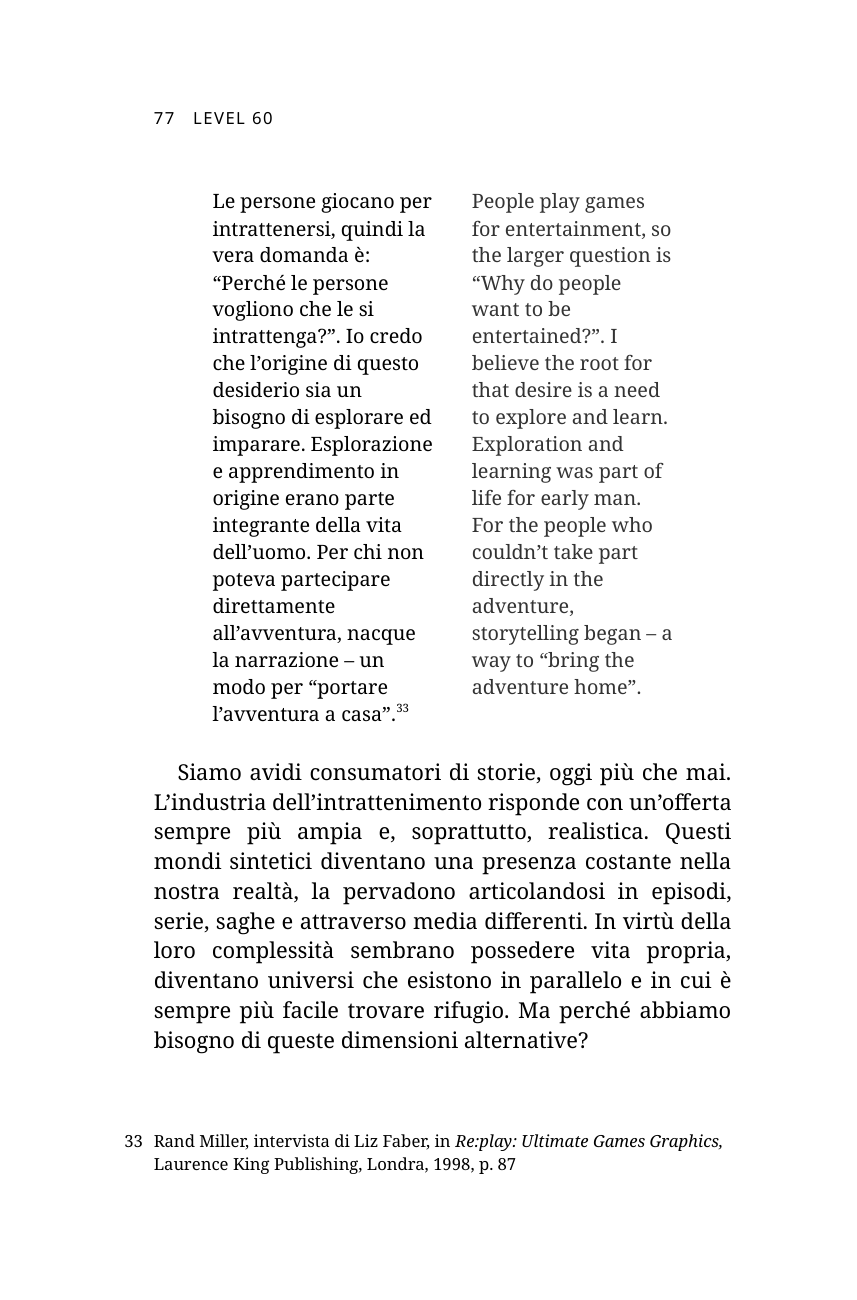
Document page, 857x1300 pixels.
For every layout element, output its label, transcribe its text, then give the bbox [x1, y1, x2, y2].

text Siamo avidi consumatori di storie, oggi più che mai. L’industria dell’intrattenimento risponde con un’offerta sempre più ampia e, soprattutto, realistica. Questi mondi sintetici diventano una presenza costante nella nostra realtà, la pervadono articolandosi in episodi, serie, saghe e attraverso media differenti. In virtù della loro complessità sembrano possedere vita propria, diventano universi che esistono in parallelo e in cui è sempre più facile trovare rifugio. Ma perché abbiamo bisogno di queste dimensioni alternative? [153, 757, 732, 1055]
table_header Le persone giocano per intrattenersi, quindi la vera domanda è: “Perché le persone vogliono che le si intrattenga?”. Io credo che l’origine di questo desiderio sia un bisogno di esplorare ed imparare. Esplorazione e apprendimento in origine erano parte integrante della vita dell’uomo. Per chi non poteva partecipare direttamente all’avventura, nacque la narrazione – un modo per “portare l’avventura a casa”. [207, 159, 454, 757]
table_header People play games for entertainment, so the larger question is “Why do people want to be entertained?”. I believe the root for that desire is a need to explore and learn. Exploration and learning was part of life for early man. For the people who couldn’t take part directly in the adventure, storytelling began – a way to “bring the adventure home”. [454, 159, 679, 757]
